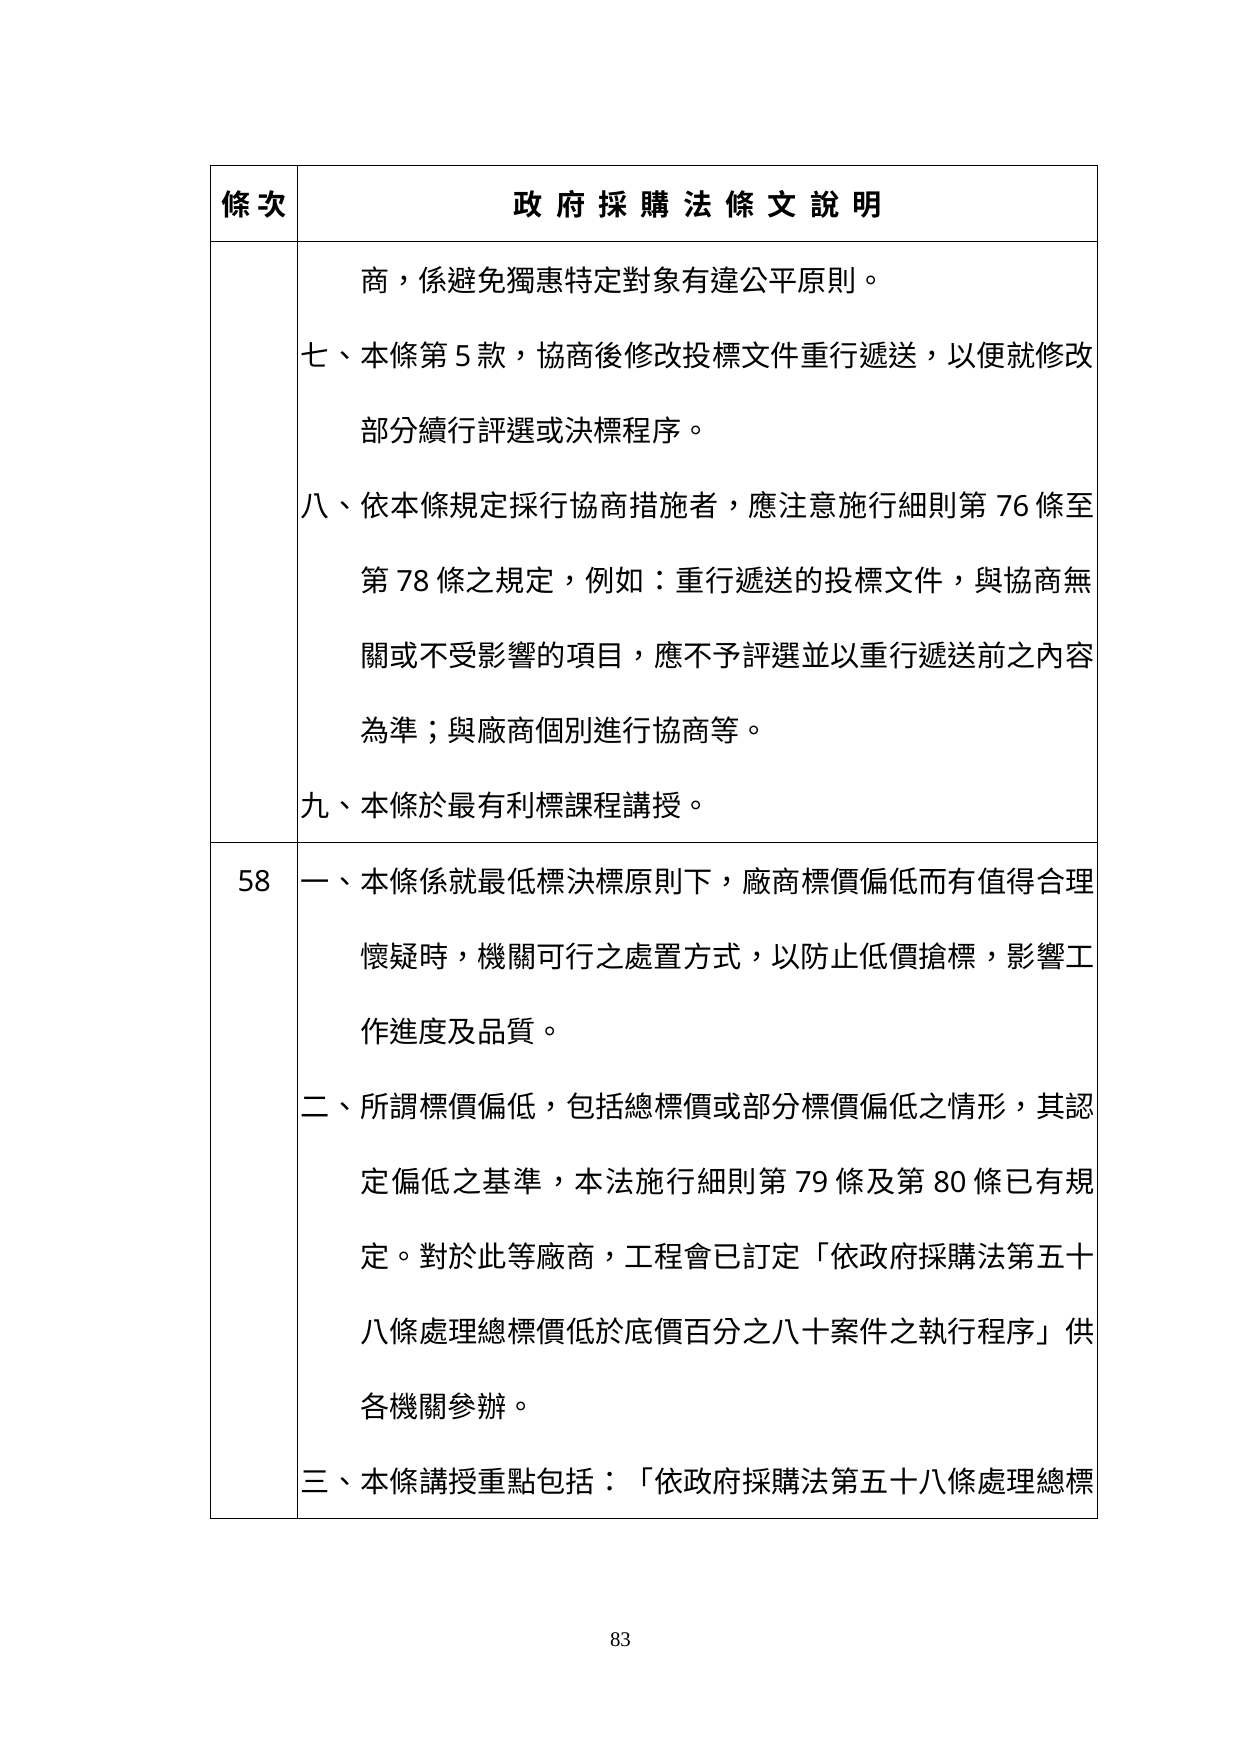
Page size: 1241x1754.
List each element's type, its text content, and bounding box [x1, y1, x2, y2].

table_cell [211, 242, 297, 842]
table_cell 本條係就最低標決標原則下，廠商標價偏低而有值得合理懷疑時，機關可行之處置方式，以防止低價搶標，影響工作進度及品質。 所謂標價偏低，包括總標價或部分標價偏低之情形，其認定偏低之基準，本法施行細則第79條及第80條已有規定。對於此等廠商，工程會已訂定「依政府採購法第五十八條處理總標價低於底價百分之八十案件之執行程序」供各機關參辦。 本條講授重點包括：「依政府採購法第五十八條處理總標 [298, 843, 1097, 1518]
table_header 政 府 採 購 法 條 文 說 明 [298, 166, 1097, 241]
table_cell 58 [211, 843, 297, 1518]
table_header 條 次 [211, 166, 297, 241]
table_cell 商，係避免獨惠特定對象有違公平原則。 本條第5款，協商後修改投標文件重行遞送，以便就修改部分續行評選或決標程序。 依本條規定採行協商措施者，應注意施行細則第76條至第78條之規定，例如：重行遞送的投標文件，與協商無關或不受影響的項目，應不予評選並以重行遞送前之內容為準；與廠商個別進行協商等。 本條於最有利標課程講授。 [298, 242, 1097, 842]
